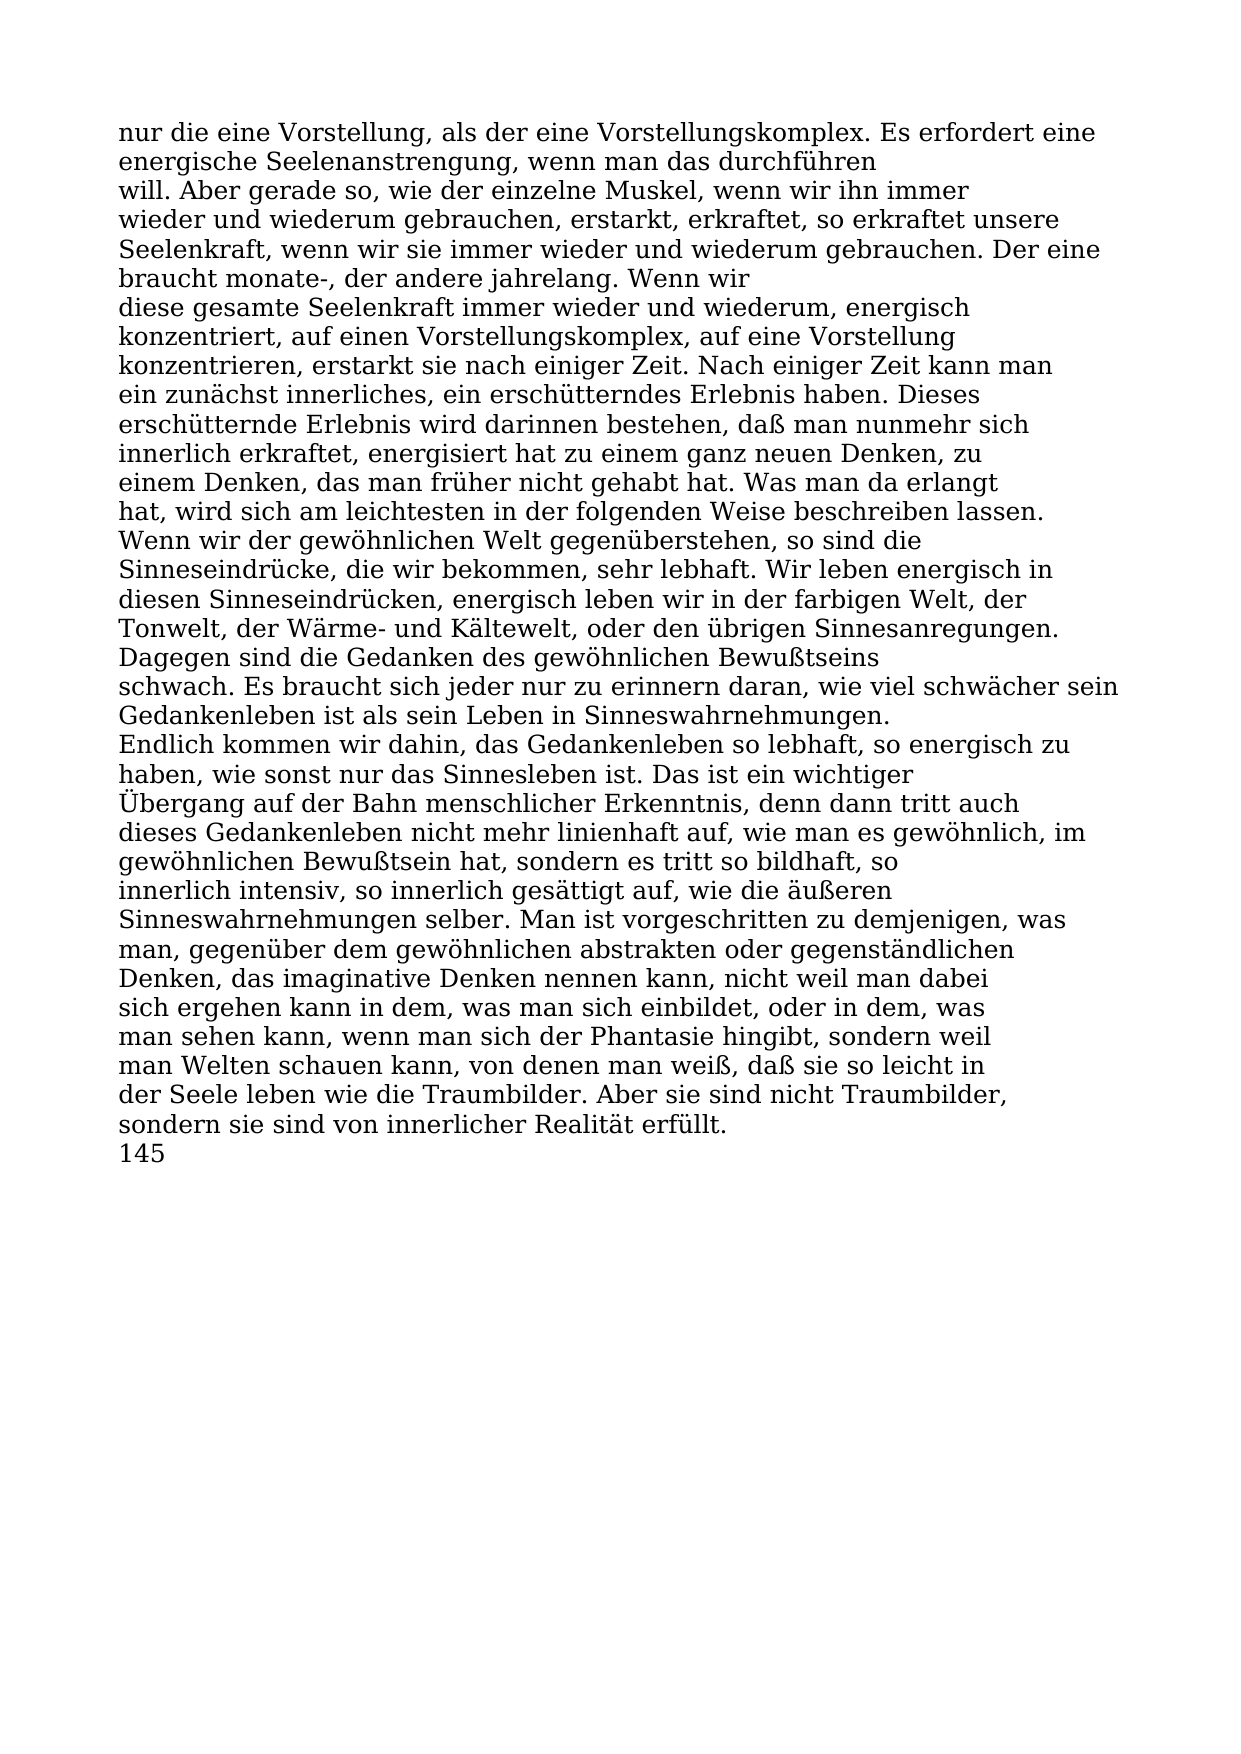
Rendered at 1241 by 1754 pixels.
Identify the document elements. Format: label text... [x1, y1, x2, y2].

text man sehen kann, wenn man sich der Phantasie hingibt, sondern weil [118, 1022, 1122, 1051]
text man Welten schauen kann, von denen man weiß, daß sie so leicht in [118, 1051, 1122, 1081]
text sich ergehen kann in dem, was man sich einbildet, oder in dem, was [118, 993, 1122, 1022]
text man, gegenüber dem gewöhnlichen abstrakten oder gegenständlichen [118, 935, 1122, 964]
text Übergang auf der Bahn menschlicher Erkenntnis, denn dann tritt auch [118, 789, 1122, 818]
text Endlich kommen wir dahin, das Gedankenleben so lebhaft, so energisch zu haben, wie sonst nur das Sinnesleben ist. Das ist ein wichtiger [118, 731, 1122, 789]
text einem Denken, das man früher nicht gehabt hat. Was man da erlangt [118, 468, 1122, 497]
text innerlich erkraftet, energisiert hat zu einem ganz neuen Denken, zu [118, 439, 1122, 468]
text Tonwelt, der Wärme- und Kältewelt, oder den übrigen Sinnesanregungen. Dagegen sind die Gedanken des gewöhnlichen Bewußtseins [118, 614, 1122, 672]
text hat, wird sich am leichtesten in der folgenden Weise beschreiben lassen. [118, 497, 1122, 526]
text schwach. Es braucht sich jeder nur zu erinnern daran, wie viel schwächer sein Gedankenleben ist als sein Leben in Sinneswahrnehmungen. [118, 672, 1122, 731]
text innerlich intensiv, so innerlich gesättigt auf, wie die äußeren Sinneswahrnehmungen selber. Man ist vorgeschritten zu demjenigen, was [118, 876, 1122, 935]
text ein zunächst innerliches, ein erschütterndes Erlebnis haben. Dieses erschütternde Erlebnis wird darinnen bestehen, daß man nunmehr sich [118, 381, 1122, 439]
text nur die eine Vorstellung, als der eine Vorstellungskomplex. Es erfordert eine energische Seelenanstrengung, wenn man das durchführen [118, 118, 1122, 176]
text 145 [118, 1139, 1122, 1168]
text der Seele leben wie die Traumbilder. Aber sie sind nicht Traumbilder, [118, 1081, 1122, 1110]
text wieder und wiederum gebrauchen, erstarkt, erkraftet, so erkraftet unsere Seelenkraft, wenn wir sie immer wieder und wiederum gebrauchen. Der eine braucht monate-, der andere jahrelang. Wenn wir [118, 206, 1122, 293]
text sondern sie sind von innerlicher Realität erfüllt. [118, 1110, 1122, 1139]
text Denken, das imaginative Denken nennen kann, nicht weil man dabei [118, 964, 1122, 993]
text diesen Sinneseindrücken, energisch leben wir in der farbigen Welt, der [118, 585, 1122, 614]
text will. Aber gerade so, wie der einzelne Muskel, wenn wir ihn immer [118, 176, 1122, 206]
text diese gesamte Seelenkraft immer wieder und wiederum, energisch konzentriert, auf einen Vorstellungskomplex, auf eine Vorstellung konzentrieren, erstarkt sie nach einiger Zeit. Nach einiger Zeit kann man [118, 293, 1122, 381]
text Wenn wir der gewöhnlichen Welt gegenüberstehen, so sind die Sinneseindrücke, die wir bekommen, sehr lebhaft. Wir leben energisch in [118, 526, 1122, 585]
text dieses Gedankenleben nicht mehr linienhaft auf, wie man es gewöhnlich, im gewöhnlichen Bewußtsein hat, sondern es tritt so bildhaft, so [118, 818, 1122, 876]
